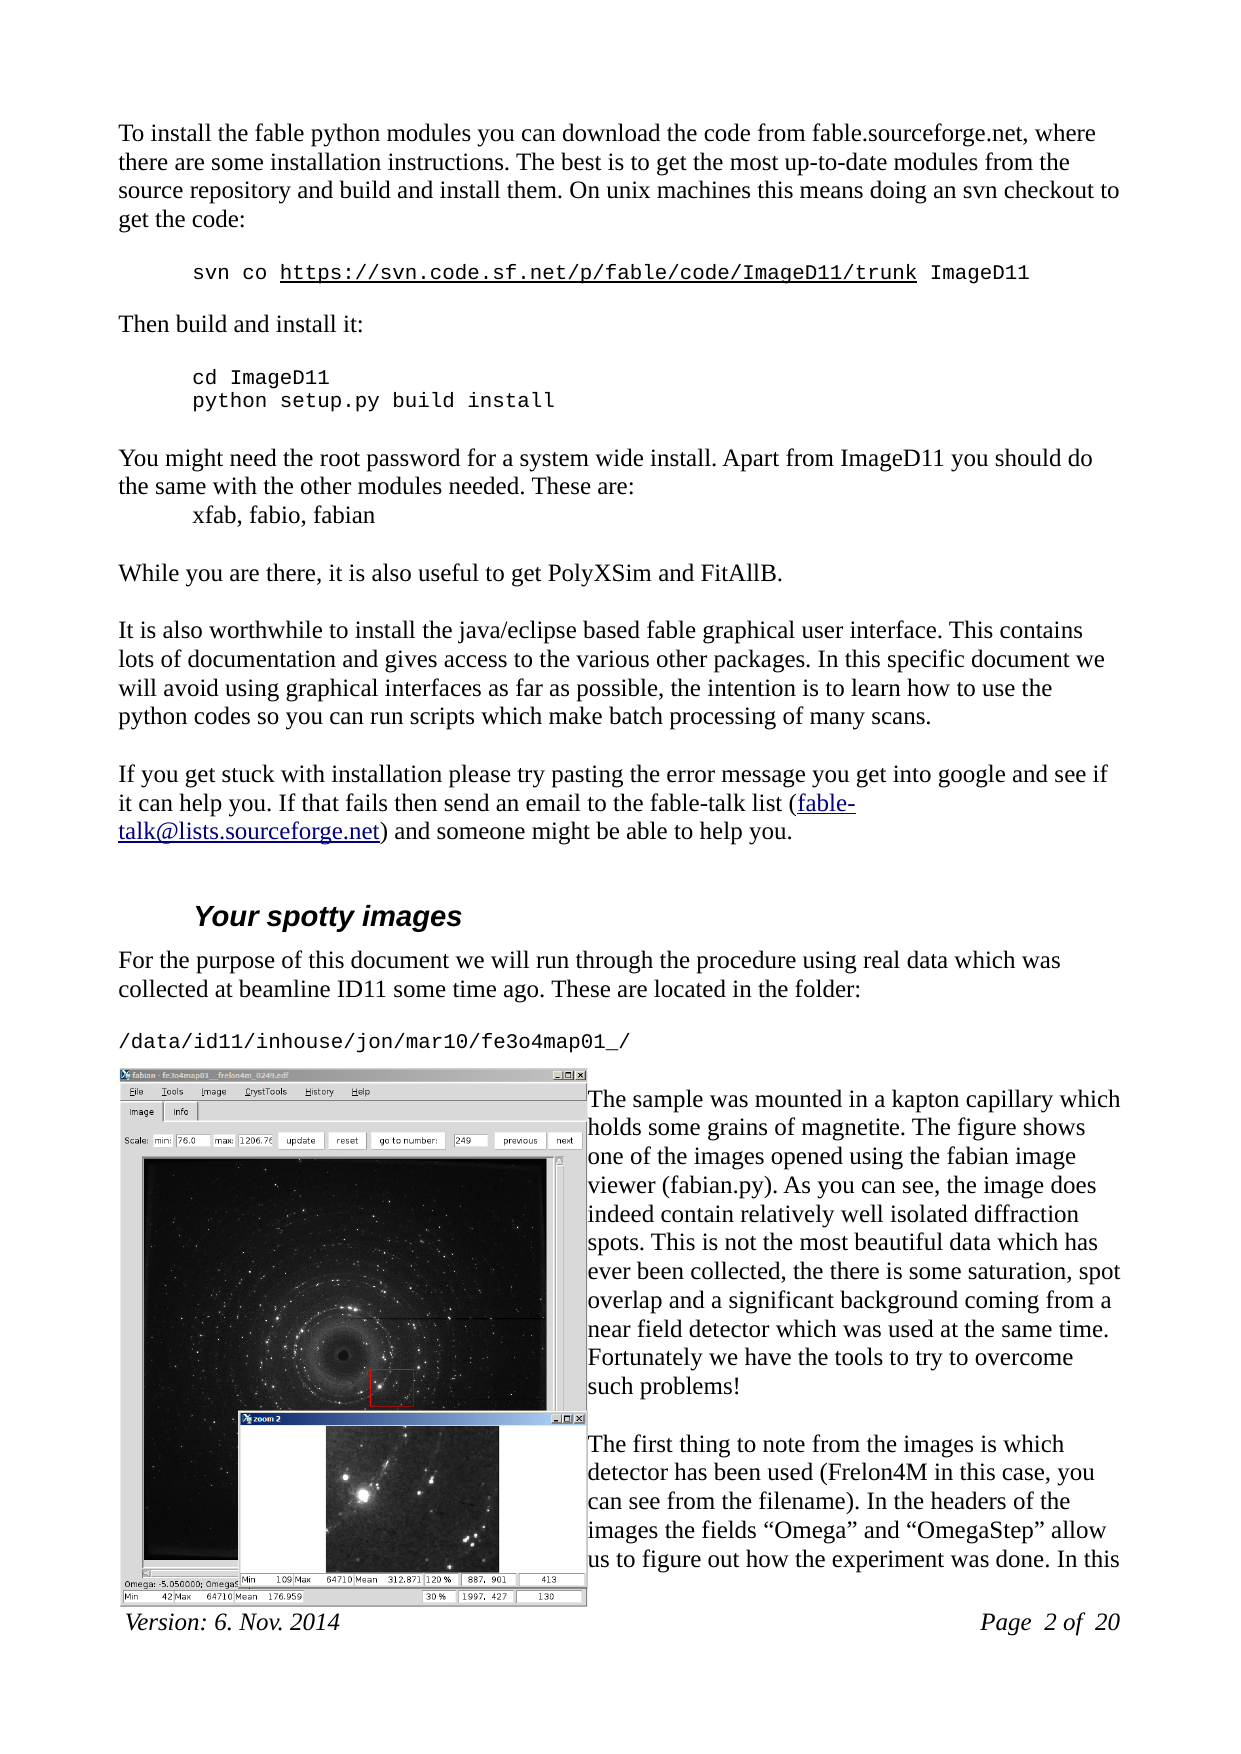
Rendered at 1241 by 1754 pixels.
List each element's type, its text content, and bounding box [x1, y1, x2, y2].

text cd ImageD11 [118, 367, 1122, 390]
text xfab, fabio, fabian [118, 500, 1122, 529]
text While you are there, it is also useful to get PolyXSim and FitAllB. [118, 558, 1122, 586]
text svn co https://svn.code.sf.net/p/fable/code/ImageD11/trunk ImageD11 [118, 262, 1122, 286]
text /data/id11/inhouse/jon/mar10/fe3o4map01_/ [118, 1031, 1122, 1055]
text The first thing to note from the images is which detector has been used (Frelon4M in this case, you can see from the filename). In the headers of the images the fields “Omega” and “OmegaStep” allow us to figure out how the experiment was done. In this [588, 1429, 1122, 1572]
text python setup.py build install [118, 390, 1122, 414]
text Then build and install it: [118, 309, 1122, 338]
subtitle Your spotty images [193, 899, 1122, 932]
picture [119, 1068, 588, 1607]
text The sample was mounted in a kapton capillary which holds some grains of magnetite. The figure shows one of the images opened using the fabian image viewer (fabian.py). As you can see, the image does indeed contain relatively well isolated diffraction spots. This is not the most beautiful data which has ever been collected, the there is some saturation, spot overlap and a significant background coming from a near field detector which was used at the same time. Fortunately we have the tools to try to overcome such problems! [588, 1084, 1122, 1400]
text If you get stuck with installation please try pasting the error message you get into google and see if it can help you. If that fails then send an email to the fable-talk list (fable-talk@lists.sourceforge.net) and someone might be able to help you. [118, 759, 1122, 845]
text It is also worthwhile to install the java/eclipse based fable graphical user interface. This contains lots of documentation and gives access to the various other packages. In this specific document we will avoid using graphical interfaces as far as possible, the intention is to learn how to use the python codes so you can run scripts which make batch processing of many scans. [118, 615, 1122, 730]
text For the purpose of this document we will run through the procedure using real data which was collected at beamline ID11 some time ago. These are located in the folder: [118, 945, 1122, 1002]
text You might need the root password for a system wide install. Apart from ImageD11 you should do the same with the other modules needed. These are: [118, 443, 1122, 500]
text To install the fable python modules you can download the code from fable.sourceforge.net, where there are some installation instructions. The best is to get the most up-to-date modules from the source repository and build and install them. On unix machines this means doing an svn checkout to get the code: [118, 118, 1122, 233]
